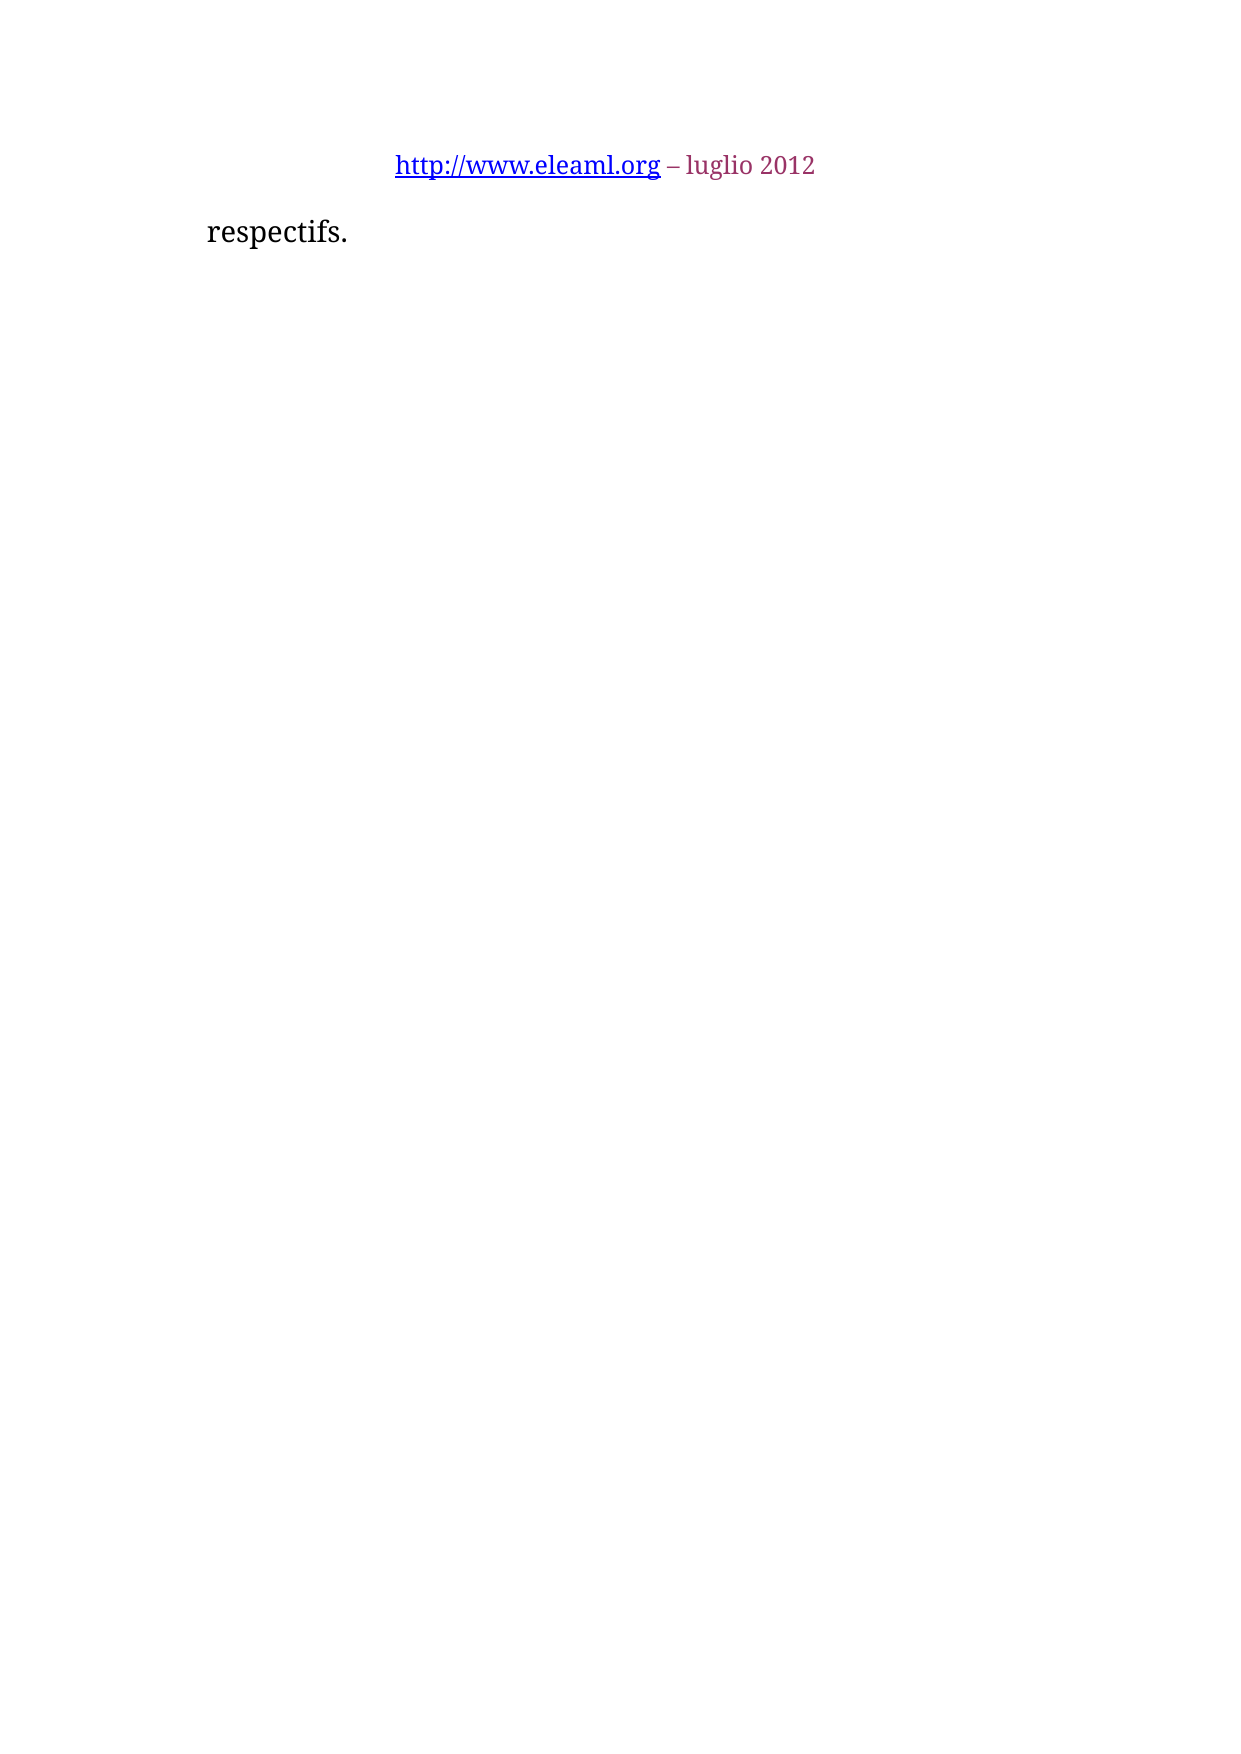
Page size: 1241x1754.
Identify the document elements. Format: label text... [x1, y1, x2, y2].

text respectifs. [207, 211, 1004, 251]
